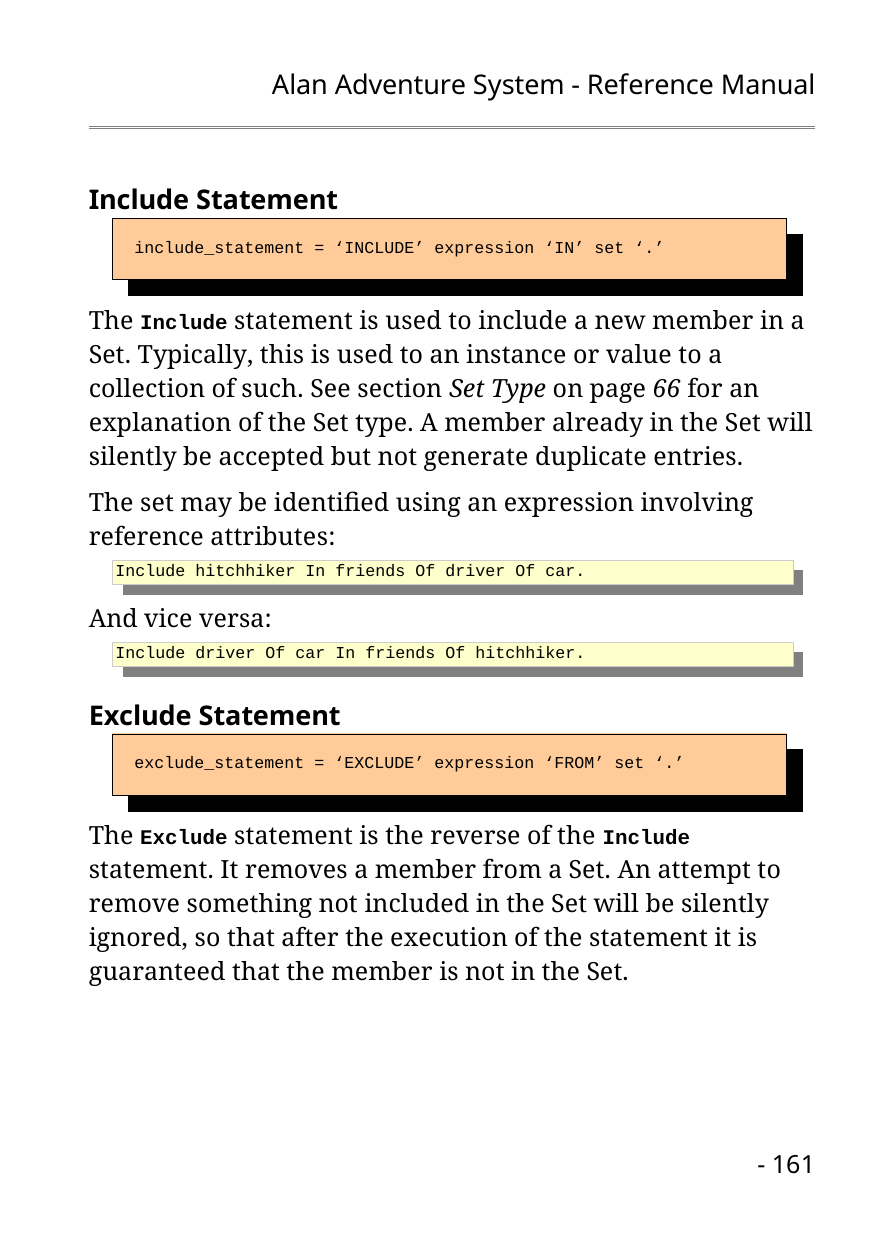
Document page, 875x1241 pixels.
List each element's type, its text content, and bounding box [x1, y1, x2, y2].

text And vice versa: [88, 601, 815, 635]
text The Exclude statement is the reverse of the Include statement. It removes a member from a Set. An attempt to remove something not included in the Set will be silently ignored, so that after the execution of the statement it is guaranteed that the member is not in the Set. [88, 818, 815, 988]
subtitle Exclude Statement [88, 696, 815, 733]
text Include hitchhiker In friends Of driver Of car. [113, 561, 793, 584]
text The set may be identified using an expression involving reference attributes: [88, 485, 815, 553]
text Include driver Of car In friends Of hitchhiker. [113, 643, 793, 666]
subtitle Include Statement [88, 180, 815, 217]
text The Include statement is used to include a new member in a Set. Typically, this is used to an instance or value to a collection of such. See section Set Type on page 52 for an explanation of the Set type. A member already in the Set will silently be accepted but not generate duplicate entries. [88, 303, 815, 472]
text include_statement = ‘INCLUDE’ expression ‘IN’ set ‘.’ [113, 219, 786, 279]
text exclude_statement = ‘EXCLUDE’ expression ‘FROM’ set ‘.’ [113, 735, 786, 795]
